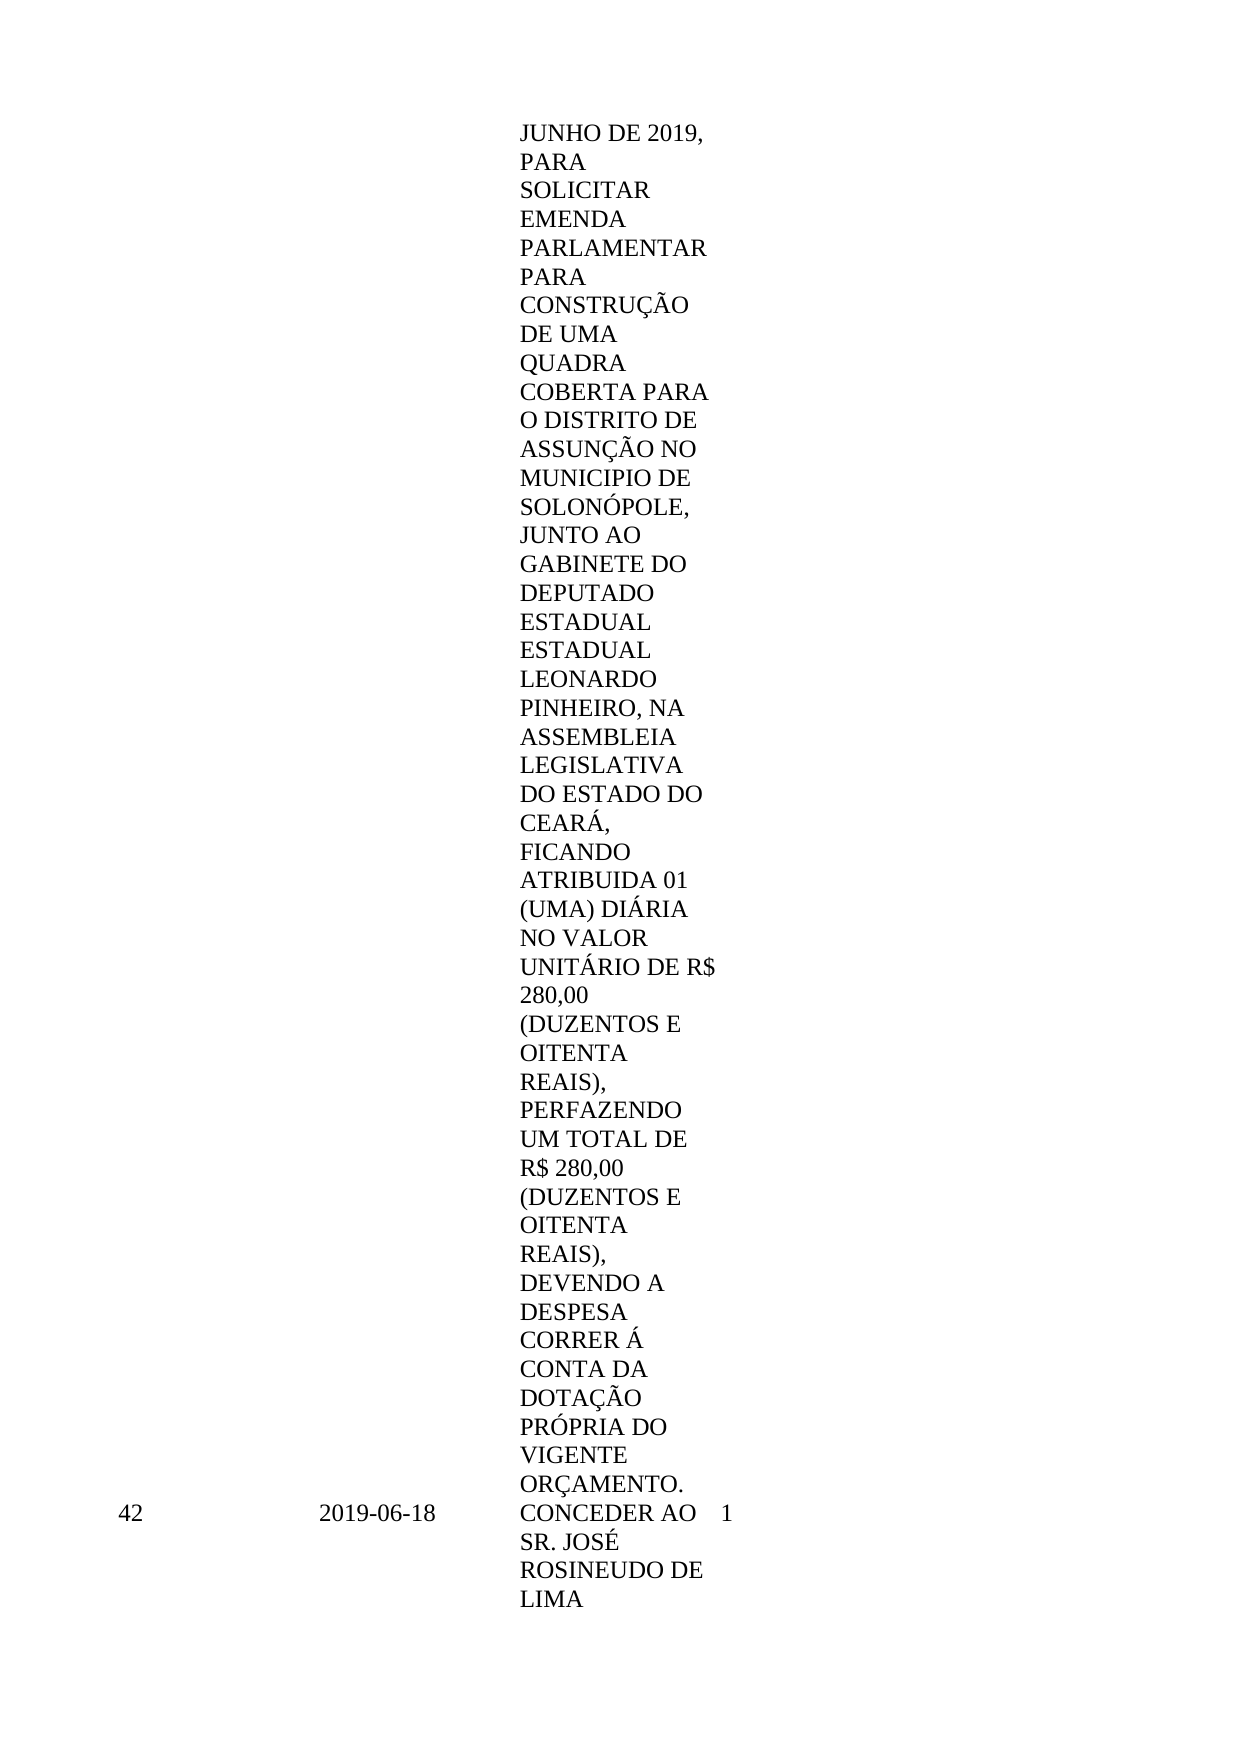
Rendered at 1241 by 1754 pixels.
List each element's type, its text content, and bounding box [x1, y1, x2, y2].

table_cell [720, 118, 921, 1498]
table_cell JUNHO DE 2019, PARA SOLICITAR EMENDA PARLAMENTAR PARA CONSTRUÇÃO DE UMA QUADRA COBERTA PARA O DISTRITO DE ASSUNÇÃO NO MUNICIPIO DE SOLONÓPOLE, JUNTO AO GABINETE DO DEPUTADO ESTADUAL ESTADUAL LEONARDO PINHEIRO, NA ASSEMBLEIA LEGISLATIVA DO ESTADO DO CEARÁ, FICANDO ATRIBUIDA 01 (UMA) DIÁRIA NO VALOR UNITÁRIO DE R$ 280,00 (DUZENTOS E OITENTA REAIS), PERFAZENDO UM TOTAL DE R$ 280,00 (DUZENTOS E OITENTA REAIS), DEVENDO A DESPESA CORRER Á CONTA DA DOTAÇÃO PRÓPRIA DO VIGENTE ORÇAMENTO. [520, 118, 720, 1498]
table_cell 1 [720, 1498, 921, 1613]
table_cell [921, 118, 1122, 1498]
table_cell 42 [118, 1498, 319, 1613]
table_cell [319, 118, 519, 1498]
table_cell [118, 118, 319, 1498]
table_cell [921, 1498, 1122, 1613]
table_cell CONCEDER AO SR. JOSÉ ROSINEUDO DE LIMA [520, 1498, 720, 1613]
table_cell 2019-06-18 [319, 1498, 519, 1613]
